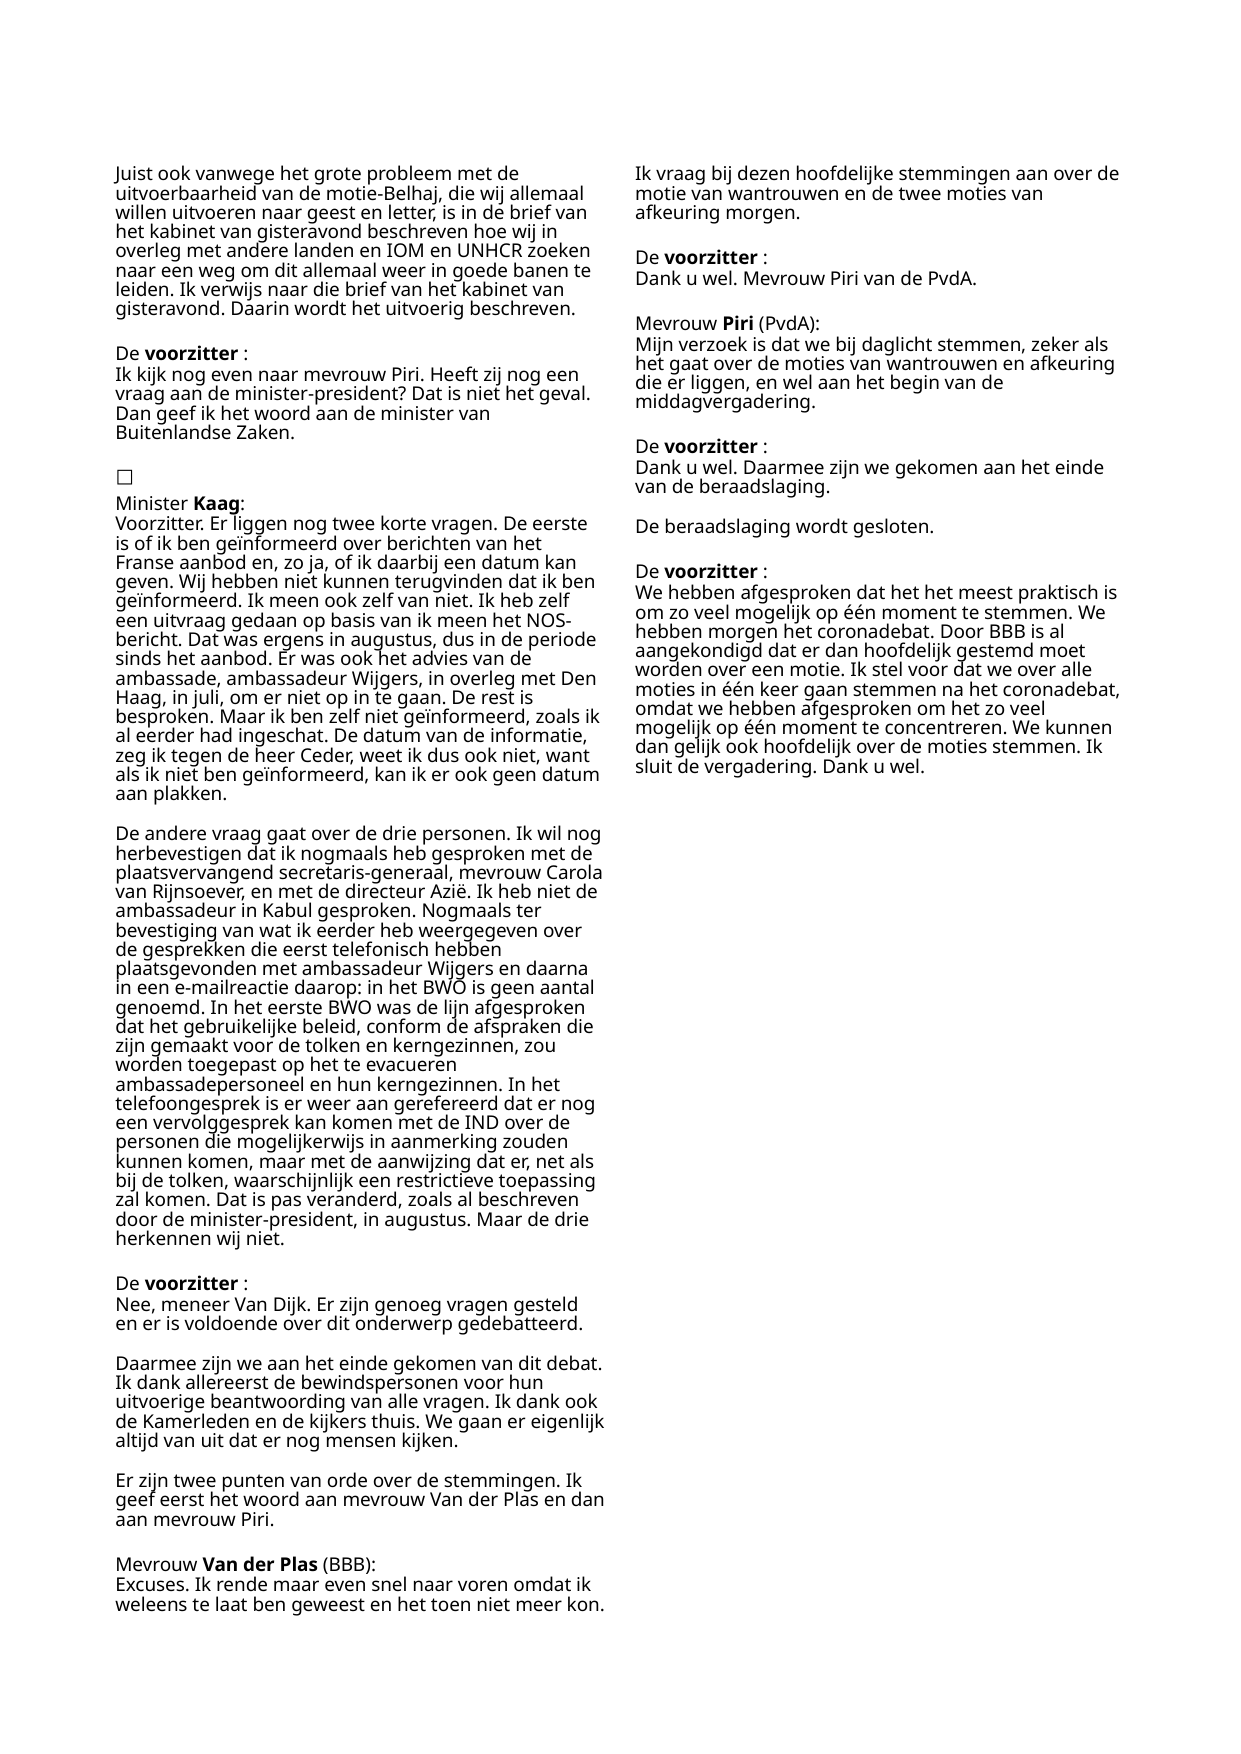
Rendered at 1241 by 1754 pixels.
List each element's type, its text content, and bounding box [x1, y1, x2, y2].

text Voorzitter. Er liggen nog twee korte vragen. De eerste is of ik ben geïnformeerd over berichten van het Franse aanbod en, zo ja, of ik daarbij een datum kan geven. Wij hebben niet kunnen terugvinden dat ik ben geïnformeerd. Ik meen ook zelf van niet. Ik heb zelf een uitvraag gedaan op basis van ik meen het NOS-bericht. Dat was ergens in augustus, dus in de periode sinds het aanbod. Er was ook het advies van de ambassade, ambassadeur Wijgers, in overleg met Den Haag, in juli, om er niet op in te gaan. De rest is besproken. Maar ik ben zelf niet geïnformeerd, zoals ik al eerder had ingeschat. De datum van de informatie, zeg ik tegen de heer Ceder, weet ik dus ook niet, want als ik niet ben geïnformeerd, kan ik er ook geen datum aan plakken. [115, 515, 605, 804]
text Er zijn twee punten van orde over de stemmingen. Ik geef eerst het woord aan mevrouw Van der Plas en dan aan mevrouw Piri. [115, 1472, 605, 1530]
text De voorzitter : [115, 1270, 605, 1296]
text De andere vraag gaat over de drie personen. Ik wil nog herbevestigen dat ik nogmaals heb gesproken met de plaatsvervangend secretaris-generaal, mevrouw Carola van Rijnsoever, en met de directeur Azië. Ik heb niet de ambassadeur in Kabul gesproken. Nogmaals ter bevestiging van wat ik eerder heb weergegeven over de gesprekken die eerst telefonisch hebben plaatsgevonden met ambassadeur Wijgers en daarna in een e-mailreactie daarop: in het BWO is geen aantal genoemd. In het eerste BWO was de lijn afgesproken dat het gebruikelijke beleid, conform de afspraken die zijn gemaakt voor de tolken en kerngezinnen, zou worden toegepast op het te evacueren ambassadepersoneel en hun kerngezinnen. In het telefoongesprek is er weer aan gerefereerd dat er nog een vervolggesprek kan komen met de IND over de personen die mogelijkerwijs in aanmerking zouden kunnen komen, maar met de aanwijzing dat er, net als bij de tolken, waarschijnlijk een restrictieve toepassing zal komen. Dat is pas veranderd, zoals al beschreven door de minister-president, in augustus. Maar de drie herkennen wij niet. [115, 825, 605, 1249]
text ⬜ [115, 464, 605, 490]
text Mevrouw Piri (PvdA): [635, 310, 1125, 336]
text Excuses. Ik rende maar even snel naar voren omdat ik weleens te laat ben geweest en het toen niet meer kon. [115, 1576, 605, 1615]
text De voorzitter : [115, 340, 605, 366]
text De beraadslaging wordt gesloten. [635, 518, 1125, 538]
text Daarmee zijn we aan het einde gekomen van dit debat. Ik dank allereerst de bewindspersonen voor hun uitvoerige beantwoording van alle vragen. Ik dank ook de Kamerleden en de kijkers thuis. We gaan er eigenlijk altijd van uit dat er nog mensen kijken. [115, 1355, 605, 1451]
text Nee, meneer Van Dijk. Er zijn genoeg vragen gesteld en er is voldoende over dit onderwerp gedebatteerd. [115, 1296, 605, 1334]
text De voorzitter : [635, 433, 1125, 459]
text Mevrouw Van der Plas (BBB): [115, 1551, 605, 1576]
text Ik kijk nog even naar mevrouw Piri. Heeft zij nog een vraag aan de minister-president? Dat is niet het geval. Dan geef ik het woord aan de minister van Buitenlandse Zaken. [115, 366, 605, 443]
text Dank u wel. Daarmee zijn we gekomen aan het einde van de beraadslaging. [635, 459, 1125, 498]
text De voorzitter : [635, 244, 1125, 270]
text Juist ook vanwege het grote probleem met de uitvoerbaarheid van de motie-Belhaj, die wij allemaal willen uitvoeren naar geest en letter, is in de brief van het kabinet van gisteravond beschreven hoe wij in overleg met andere landen en IOM en UNHCR zoeken naar een weg om dit allemaal weer in goede banen te leiden. Ik verwijs naar die brief van het kabinet van gisteravond. Daarin wordt het uitvoerig beschreven. [115, 165, 605, 319]
text Mijn verzoek is dat we bij daglicht stemmen, zeker als het gaat over de moties van wantrouwen en afkeuring die er liggen, en wel aan het begin van de middagvergadering. [635, 336, 1125, 413]
text De voorzitter : [635, 559, 1125, 584]
text Dank u wel. Mevrouw Piri van de PvdA. [635, 270, 1125, 289]
text Minister Kaag: [115, 490, 605, 515]
text We hebben afgesproken dat het het meest praktisch is om zo veel mogelijk op één moment te stemmen. We hebben morgen het coronadebat. Door BBB is al aangekondigd dat er dan hoofdelijk gestemd moet worden over een motie. Ik stel voor dat we over alle moties in één keer gaan stemmen na het coronadebat, omdat we hebben afgesproken om het zo veel mogelijk op één moment te concentreren. We kunnen dan gelijk ook hoofdelijk over de moties stemmen. Ik sluit de vergadering. Dank u wel. [635, 584, 1125, 777]
text Ik vraag bij dezen hoofdelijke stemmingen aan over de motie van wantrouwen en de twee moties van afkeuring morgen. [635, 165, 1125, 223]
